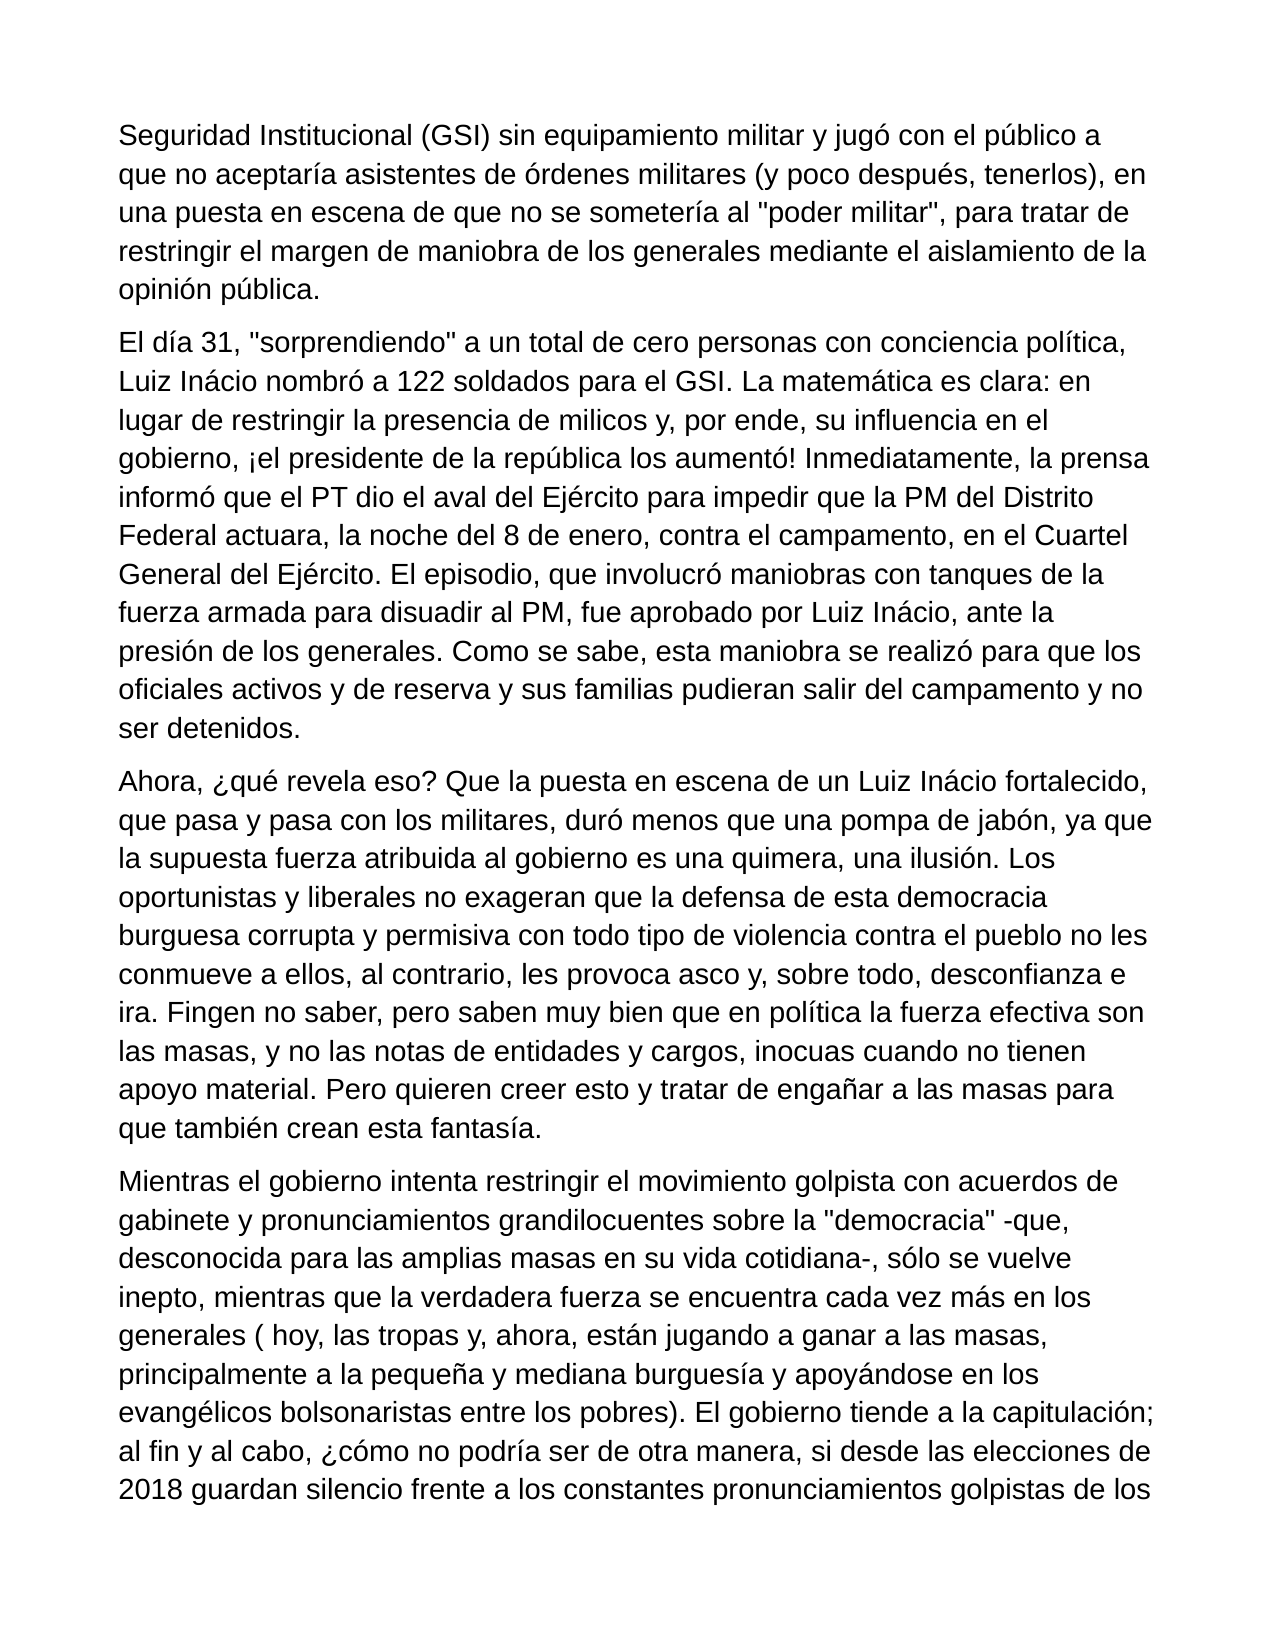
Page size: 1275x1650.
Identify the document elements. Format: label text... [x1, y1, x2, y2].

text Ahora, ¿qué revela eso? Que la puesta en escena de un Luiz Inácio fortalecido, que pasa y pasa con los militares, duró menos que una pompa de jabón, ya que la supuesta fuerza atribuida al gobierno es una quimera, una ilusión. Los oportunistas y liberales no exageran que la defensa de esta democracia burguesa corrupta y permisiva con todo tipo de violencia contra el pueblo no les conmueve a ellos, al contrario, les provoca asco y, sobre todo, desconfianza e ira. Fingen no saber, pero saben muy bien que en política la fuerza efectiva son las masas, y no las notas de entidades y cargos, inocuas cuando no tienen apoyo material. Pero quieren creer esto y tratar de engañar a las masas para que también crean esta fantasía. [118, 764, 1157, 1144]
text Seguridad Institucional (GSI) sin equipamiento militar y jugó con el público a que no aceptaría asistentes de órdenes militares (y poco después, tenerlos), en una puesta en escena de que no se sometería al "poder militar", para tratar de restringir el margen de maniobra de los generales mediante el aislamiento de la opinión pública. [118, 118, 1157, 306]
text Mientras el gobierno intenta restringir el movimiento golpista con acuerdos de gabinete y pronunciamientos grandilocuentes sobre la "democracia" -que, desconocida para las amplias masas en su vida cotidiana-, sólo se vuelve inepto, mientras que la verdadera fuerza se encuentra cada vez más en los generales ( hoy, las tropas y, ahora, están jugando a ganar a las masas, principalmente a la pequeña y mediana burguesía y apoyándose en los evangélicos bolsonaristas entre los pobres). El gobierno tiende a la capitulación; al fin y al cabo, ¿cómo no podría ser de otra manera, si desde las elecciones de 2018 guardan silencio frente a los constantes pronunciamientos golpistas de los [118, 1164, 1157, 1506]
text El día 31, "sorprendiendo" a un total de cero personas con conciencia política, Luiz Inácio nombró a 122 soldados para el GSI. La matemática es clara: en lugar de restringir la presencia de milicos y, por ende, su influencia en el gobierno, ¡el presidente de la república los aumentó! Inmediatamente, la prensa informó que el PT dio el aval del Ejército para impedir que la PM del Distrito Federal actuara, la noche del 8 de enero, contra el campamento, en el Cuartel General del Ejército. El episodio, que involucró maniobras con tanques de la fuerza armada para disuadir al PM, fue aprobado por Luiz Inácio, ante la presión de los generales. Como se sabe, esta maniobra se realizó para que los oficiales activos y de reserva y sus familias pudieran salir del campamento y no ser detenidos. [118, 325, 1157, 744]
